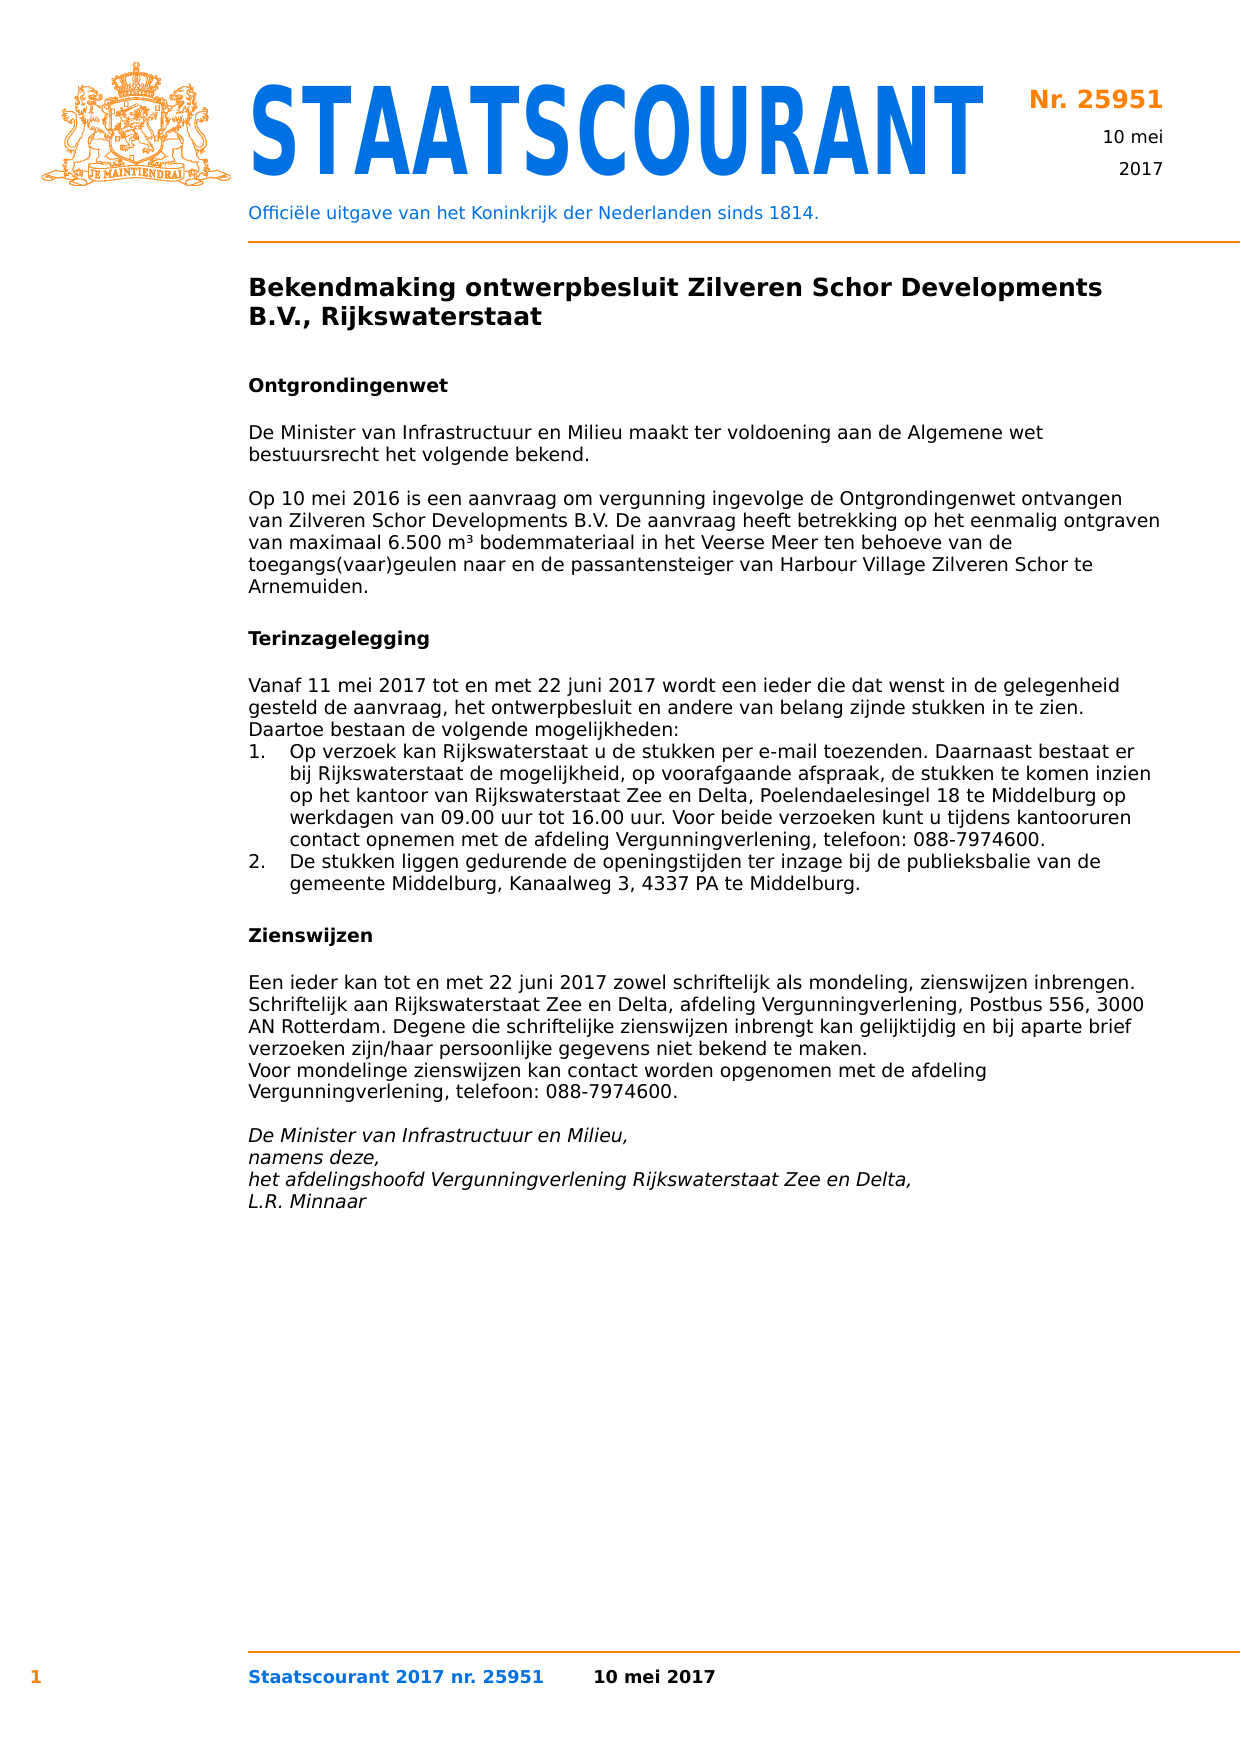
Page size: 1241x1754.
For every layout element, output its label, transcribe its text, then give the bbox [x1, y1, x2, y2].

subtitle Ontgrondingenwet [248, 375, 1163, 397]
text De Minister van Infrastructuur en Milieu maakt ter voldoening aan de Algemene wet bestuursrecht het volgende bekend. [248, 422, 1163, 466]
subtitle Bekendmaking ontwerpbesluit Zilveren Schor Developments B.V., Rijkswaterstaat [248, 273, 1163, 331]
text De Minister van Infrastructuur en Milieu, namens deze, het afdelingshoofd Vergunningverlening Rijkswaterstaat Zee en Delta, L.R. Minnaar [248, 1125, 1163, 1213]
text Een ieder kan tot en met 22 juni 2017 zowel schriftelijk als mondeling, zienswijzen inbrengen. Schriftelijk aan Rijkswaterstaat Zee en Delta, afdeling Vergunningverlening, Postbus 556, 3000 AN Rotterdam. Degene die schriftelijke zienswijzen inbrengt kan gelijktijdig en bij aparte brief verzoeken zijn/haar persoonlijke gegevens niet bekend te maken. [248, 972, 1163, 1059]
subtitle Terinzagelegging [248, 628, 1163, 650]
table_cell Officiële uitgave van het Koninkrijk der Nederlanden sinds 1814. [248, 203, 1240, 241]
text 1. Op verzoek kan Rijkswaterstaat u de stukken per e-mail toezenden. Daarnaast bestaat er bij Rijkswaterstaat de mogelijkheid, op voorafgaande afspraak, de stukken te komen inzien op het kantoor van Rijkswaterstaat Zee en Delta, Poelendaelesingel 18 te Middelburg op werkdagen van 09.00 uur tot 16.00 uur. Voor beide verzoeken kunt u tijdens kantooruren contact opnemen met de afdeling Vergunningverlening, telefoon: 088-7974600. [248, 741, 1163, 851]
text Vanaf 11 mei 2017 tot en met 22 juni 2017 wordt een ieder die dat wenst in de gelegenheid gesteld de aanvraag, het ontwerpbesluit en andere van belang zijnde stukken in te zien. Daartoe bestaan de volgende mogelijkheden: [248, 675, 1163, 741]
table_header [25, 62, 248, 241]
picture [41, 62, 231, 186]
table_header Nr. 25951 [998, 62, 1240, 121]
table_header STAATSCOURANT [248, 62, 998, 203]
text Op 10 mei 2016 is een aanvraag om vergunning ingevolge de Ontgrondingenwet ontvangen van Zilveren Schor Developments B.V. De aanvraag heeft betrekking op het eenmalig ontgraven van maximaal 6.500 m³ bodemmateriaal in het Veerse Meer ten behoeve van de toegangs(vaar)geulen naar en de passantensteiger van Harbour Village Zilveren Schor te Arnemuiden. [248, 488, 1163, 598]
table_cell 10 mei [998, 121, 1240, 153]
table_cell 2017 [998, 153, 1240, 203]
subtitle Zienswijzen [248, 924, 1163, 947]
text 2. De stukken liggen gedurende de openingstijden ter inzage bij de publieksbalie van de gemeente Middelburg, Kanaalweg 3, 4337 PA te Middelburg. [248, 851, 1163, 894]
text Voor mondelinge zienswijzen kan contact worden opgenomen met de afdeling Vergunningverlening, telefoon: 088-7974600. [248, 1059, 1163, 1103]
